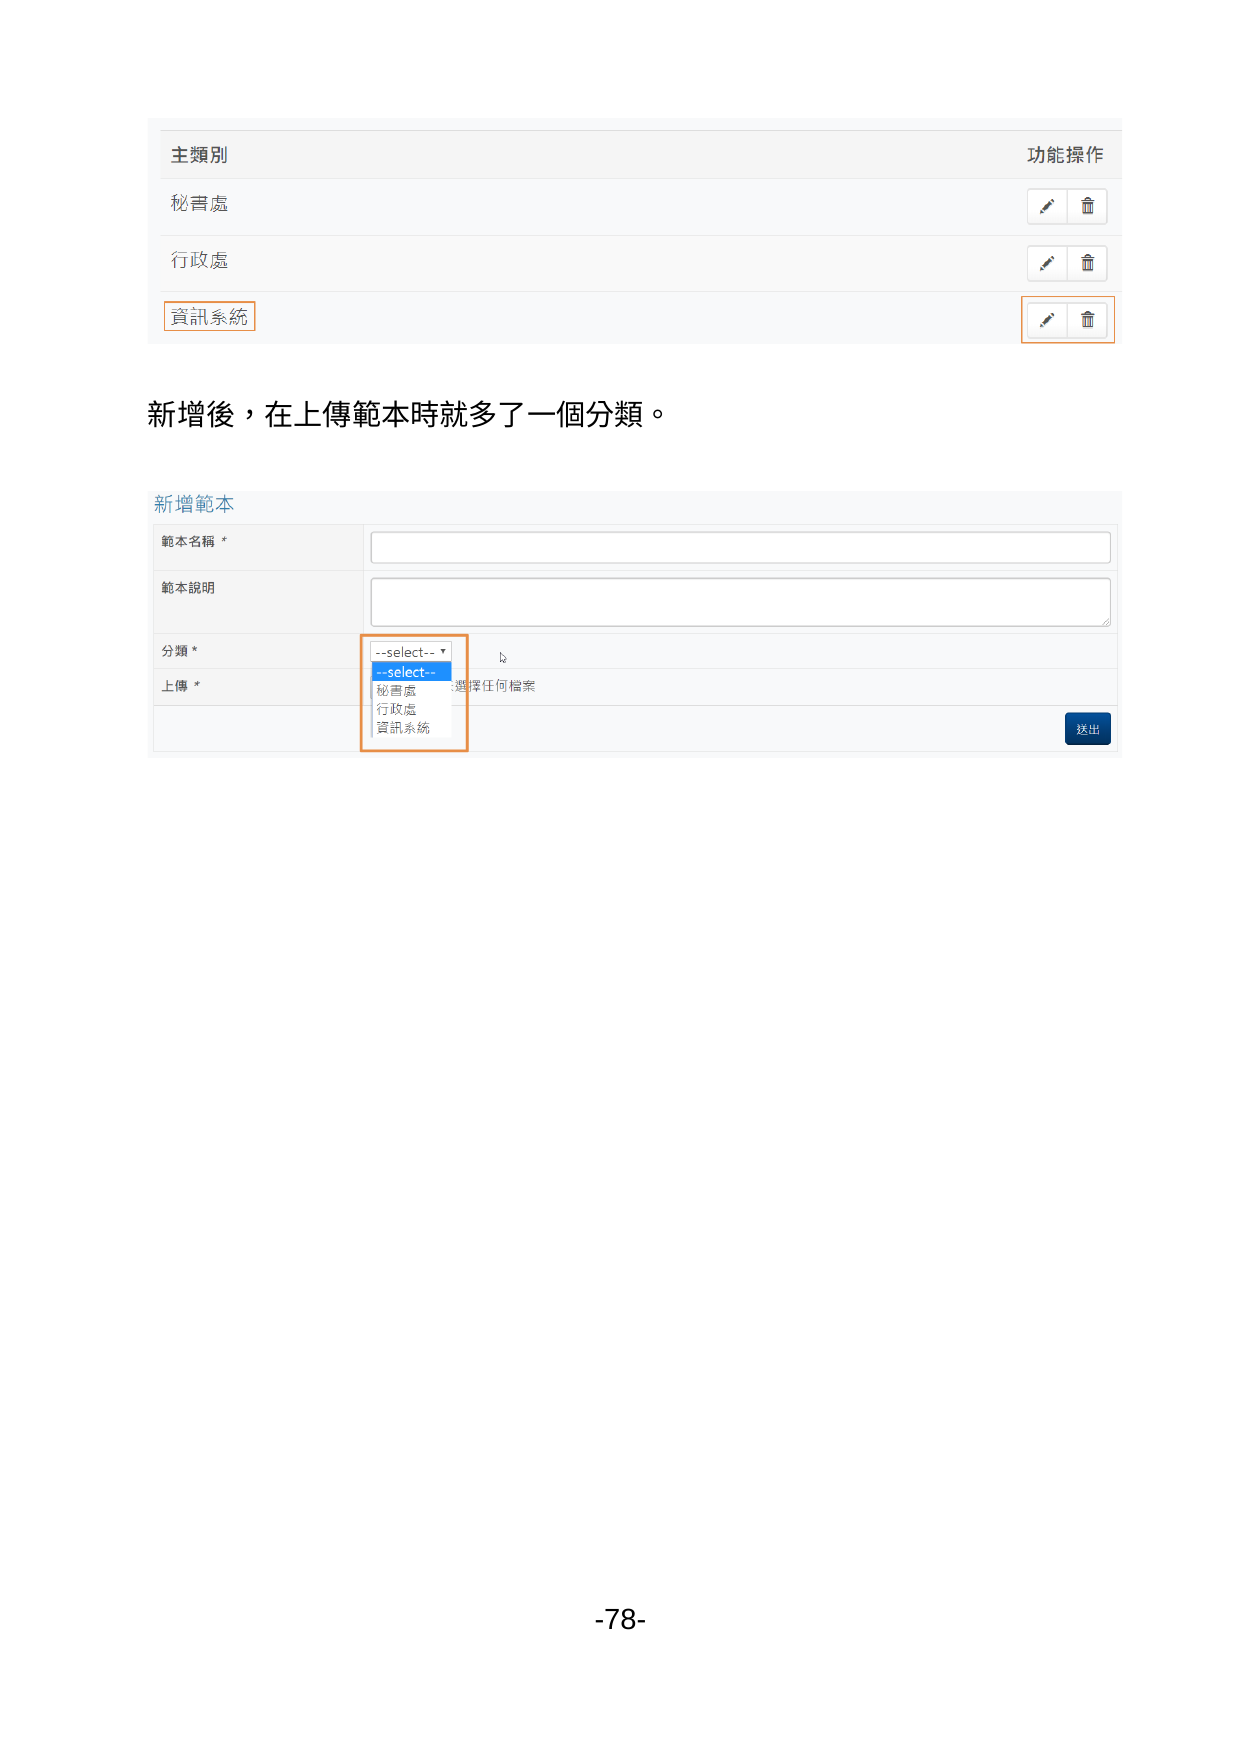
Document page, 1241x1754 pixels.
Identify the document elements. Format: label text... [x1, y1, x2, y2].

picture [147, 491, 1123, 758]
text 新增後，在上傳範本時就多了一個分類。 [148, 392, 1122, 434]
picture [147, 118, 1123, 344]
